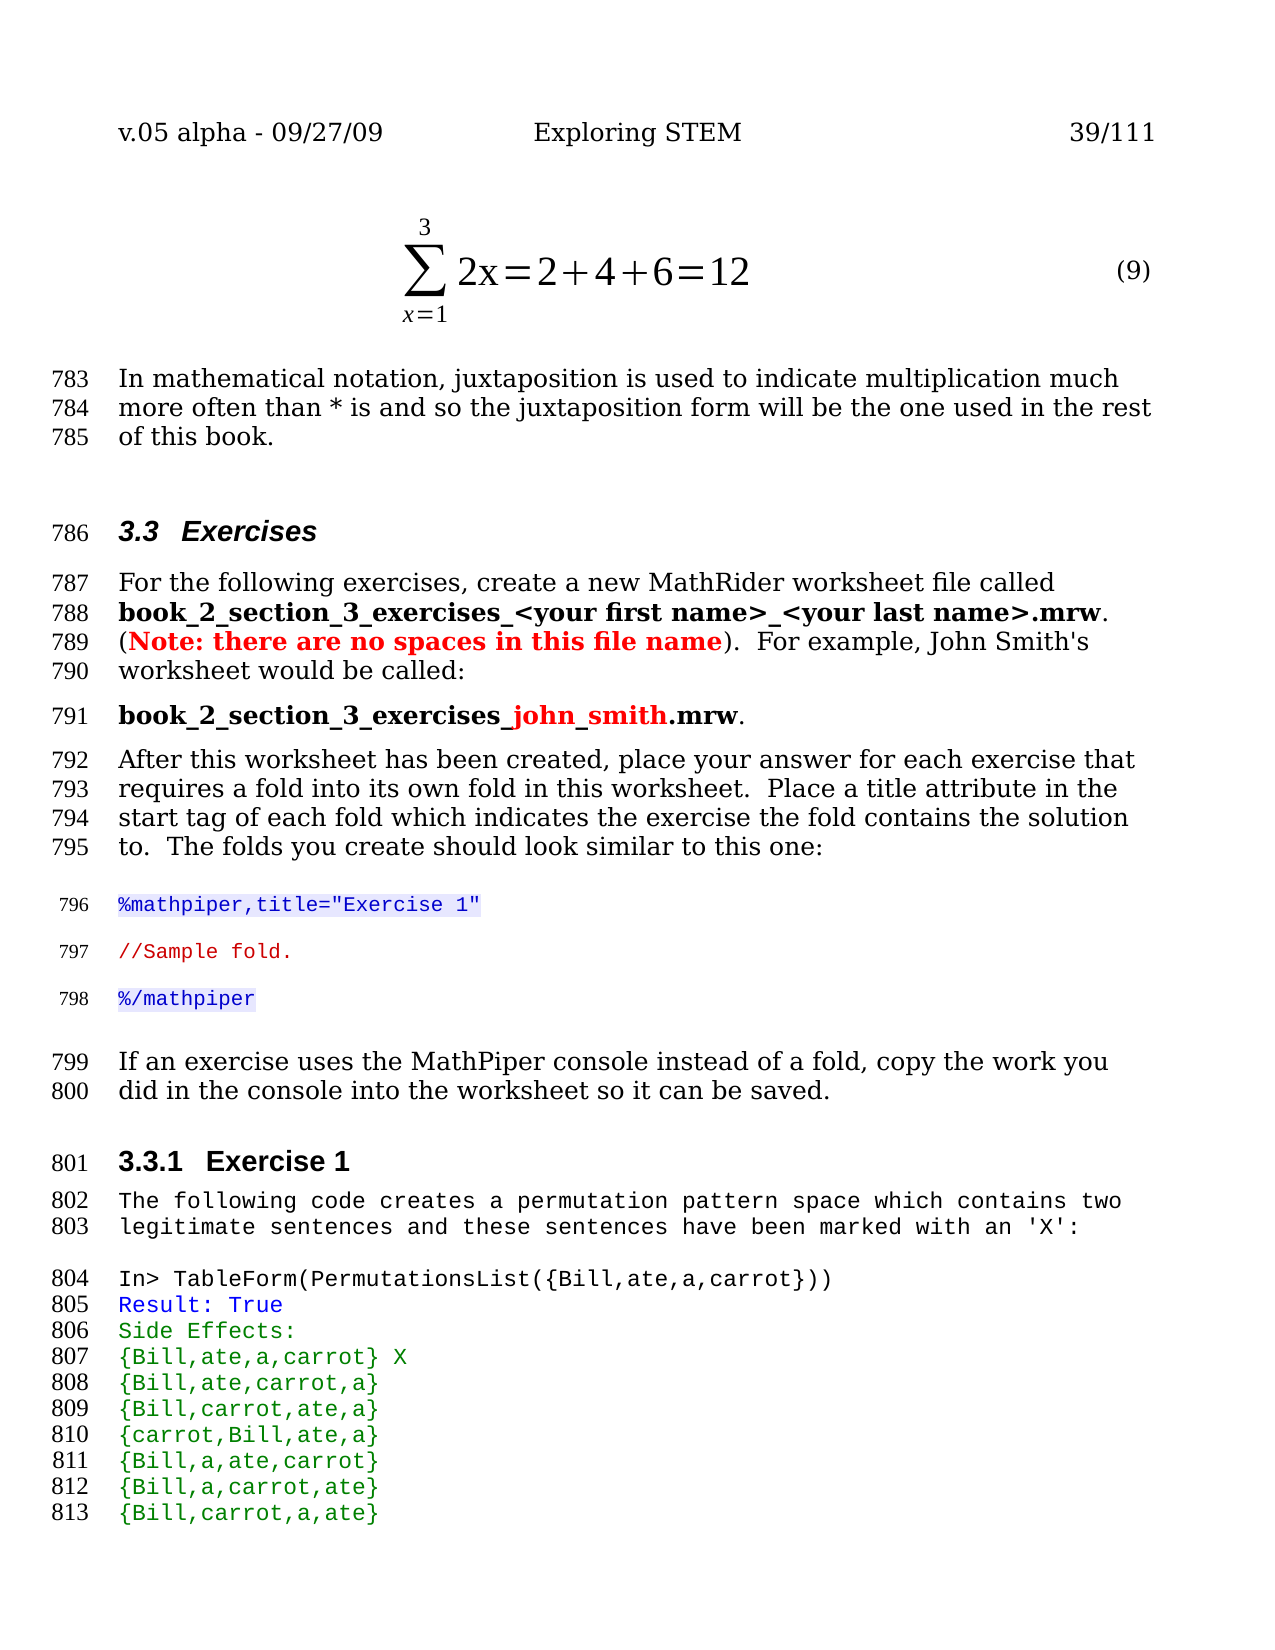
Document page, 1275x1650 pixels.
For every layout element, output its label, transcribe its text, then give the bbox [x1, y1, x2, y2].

table_header [118, 206, 1041, 335]
text If an exercise uses the MathPiper console instead of a fold, copy the work you did in the console into the worksheet so it can be saved. [118, 1047, 1157, 1105]
text {carrot,Bill,ate,a} [118, 1423, 1157, 1449]
text {Bill,carrot,a,ate} [118, 1501, 1157, 1527]
subtitle Exercise 1 [118, 1144, 1157, 1178]
text After this worksheet has been created, place your answer for each exercise that requires a fold into its own fold in this worksheet. Place a title attribute in the start tag of each fold which indicates the exercise the fold contains the solution to. The folds you create should look similar to this one: [118, 745, 1157, 862]
text Result: True [118, 1293, 1157, 1319]
text In mathematical notation, juxtaposition is used to indicate multiplication much more often than * is and so the juxtaposition form will be the one used in the rest of this book. [118, 364, 1157, 452]
text {Bill,a,ate,carrot} [118, 1449, 1157, 1475]
text {Bill,ate,carrot,a} [118, 1371, 1157, 1397]
text Side Effects: [118, 1319, 1157, 1345]
text %/mathpiper [118, 988, 1157, 1012]
text {Bill,ate,a,carrot} X [118, 1345, 1157, 1371]
text %mathpiper,title="Exercise 1" [118, 894, 1157, 917]
text In> TableForm(PermutationsList({Bill,ate,a,carrot})) [118, 1268, 1157, 1293]
text {Bill,carrot,ate,a} [118, 1397, 1157, 1423]
text {Bill,a,carrot,ate} [118, 1475, 1157, 1501]
subtitle Exercises [118, 514, 1157, 548]
text The following code creates a permutation pattern space which contains two legitimate sentences and these sentences have been marked with an 'X': [118, 1190, 1157, 1242]
table_header (9) [1041, 206, 1157, 335]
text book_2_section_3_exercises_john_smith.mrw. [118, 701, 1157, 730]
text //Sample fold. [118, 941, 1157, 965]
text For the following exercises, create a new MathRider worksheet file called book_2_section_3_exercises_<your first name>_<your last name>.mrw. (Note: there are no spaces in this file name). For example, John Smith's worksheet would be called: [118, 569, 1157, 686]
